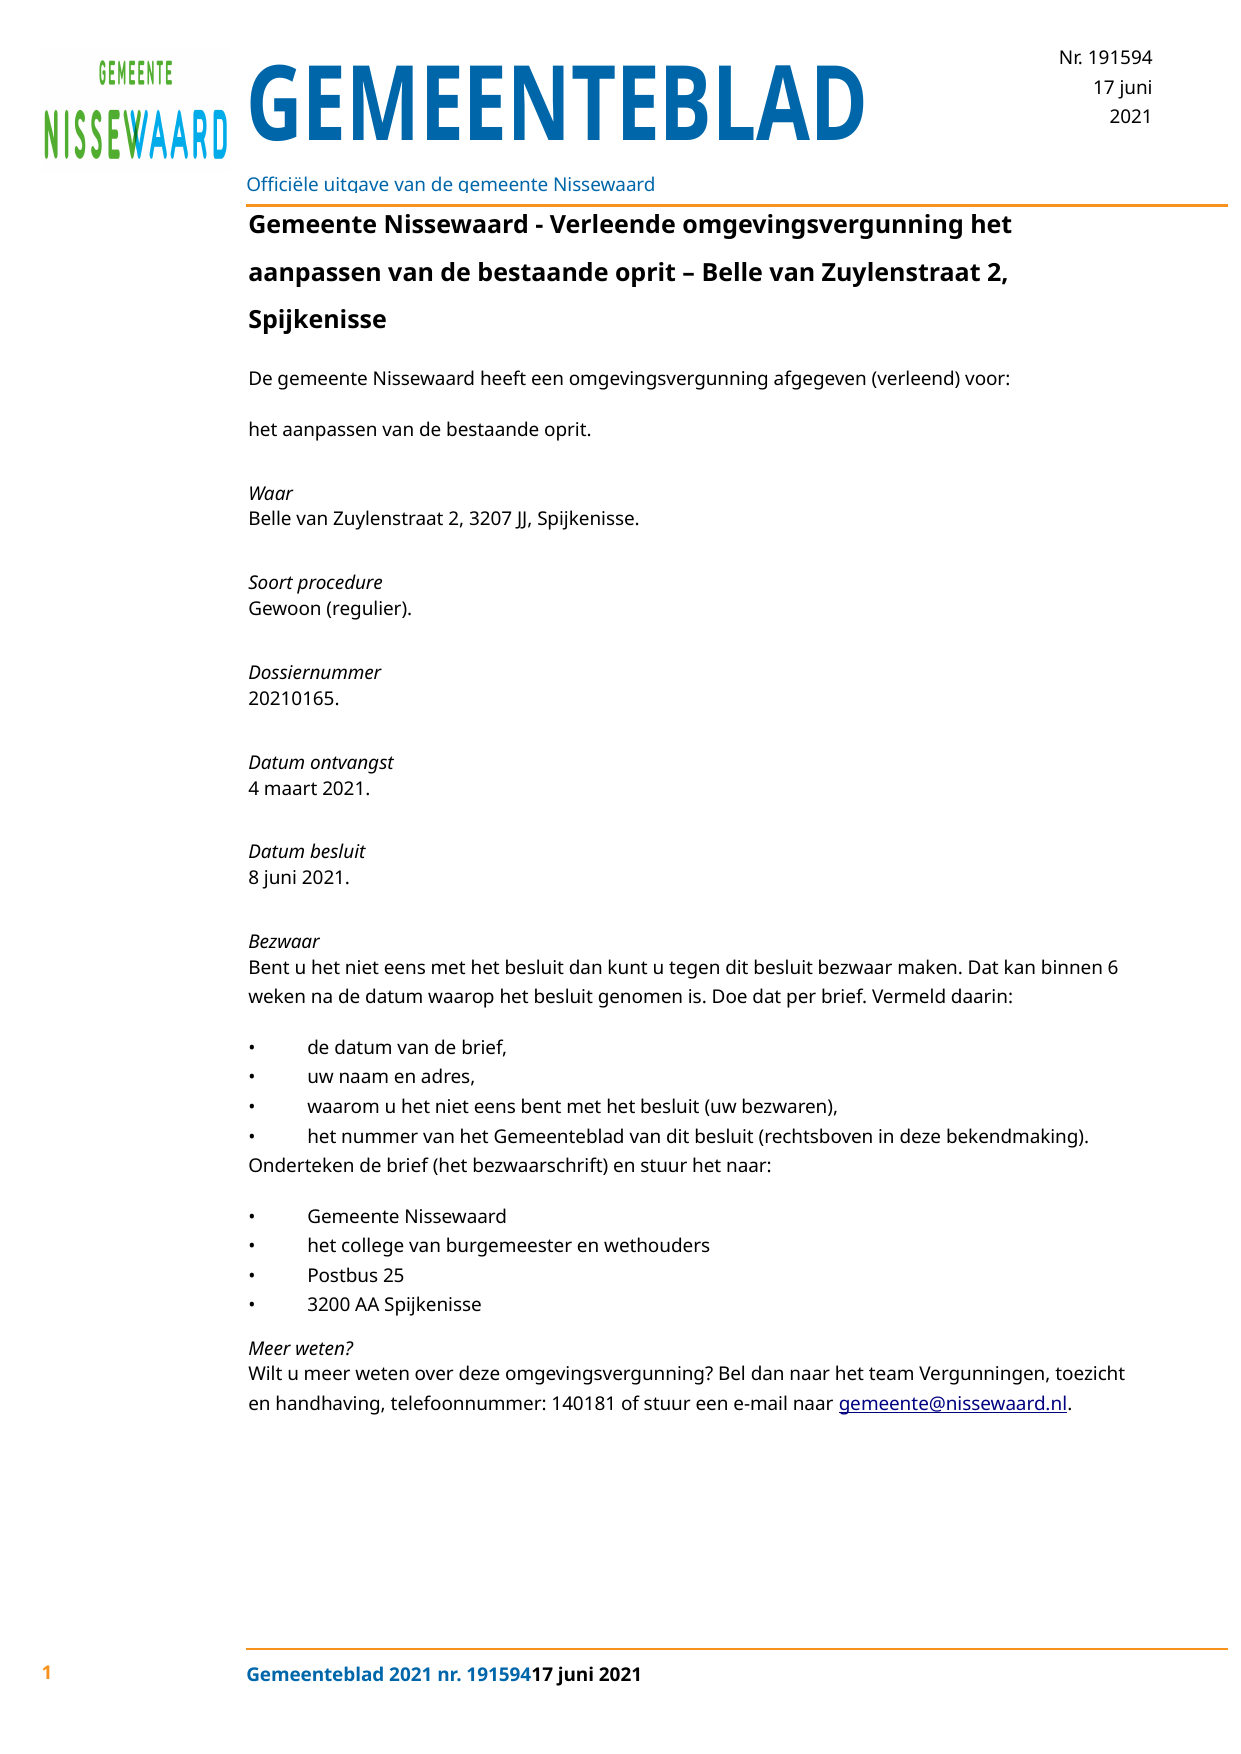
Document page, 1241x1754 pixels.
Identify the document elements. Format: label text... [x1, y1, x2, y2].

text Waar [248, 480, 1152, 506]
list waarom u het niet eens bent met het besluit (uw bezwaren), [248, 1093, 1152, 1119]
list uw naam en adres, [248, 1064, 1152, 1089]
text Bezwaar [248, 928, 1152, 954]
text 8 juni 2021. [248, 864, 1152, 890]
list 3200 AA Spijkenisse [248, 1292, 1152, 1317]
text het aanpassen van de bestaande oprit. [248, 416, 1152, 442]
text Datum ontvangst [248, 749, 1152, 775]
list het nummer van het Gemeenteblad van dit besluit (rechtsboven in deze bekendmaking). [248, 1123, 1152, 1148]
list het college van burgemeester en wethouders [248, 1232, 1152, 1258]
picture [41, 47, 231, 172]
text 4 maart 2021. [248, 775, 1152, 800]
text Meer weten? [248, 1335, 1152, 1360]
text Wilt u meer weten over deze omgevingsvergunning? Bel dan naar het team Vergunningen, toezicht en handhaving, telefoonnummer: 140181 of stuur een e-mail naar gemeente@nissewaard.nl. [248, 1360, 1152, 1416]
text Belle van Zuylenstraat 2, 3207 JJ, Spijkenisse. [248, 506, 1152, 531]
list Postbus 25 [248, 1262, 1152, 1288]
text Gewoon (regulier). [248, 595, 1152, 621]
text 20210165. [248, 685, 1152, 711]
text Soort procedure [248, 569, 1152, 595]
text Datum besluit [248, 839, 1152, 864]
text Onderteken de brief (het bezwaarschrift) en stuur het naar: [248, 1152, 1152, 1178]
text Bent u het niet eens met het besluit dan kunt u tegen dit besluit bezwaar maken. Dat kan binnen 6 weken na de datum waarop het besluit genomen is. Doe dat per brief. Vermeld daarin: [248, 954, 1152, 1009]
text De gemeente Nissewaard heeft een omgevingsvergunning afgegeven (verleend) voor: [248, 366, 1152, 391]
list Gemeente Nissewaard [248, 1203, 1152, 1228]
text Gemeente Nissewaard - Verleende omgevingsvergunning het aanpassen van de bestaande oprit – Belle van Zuylenstraat 2, Spijkenisse [248, 207, 1152, 336]
text Dossiernummer [248, 659, 1152, 685]
list de datum van de brief, [248, 1034, 1152, 1060]
